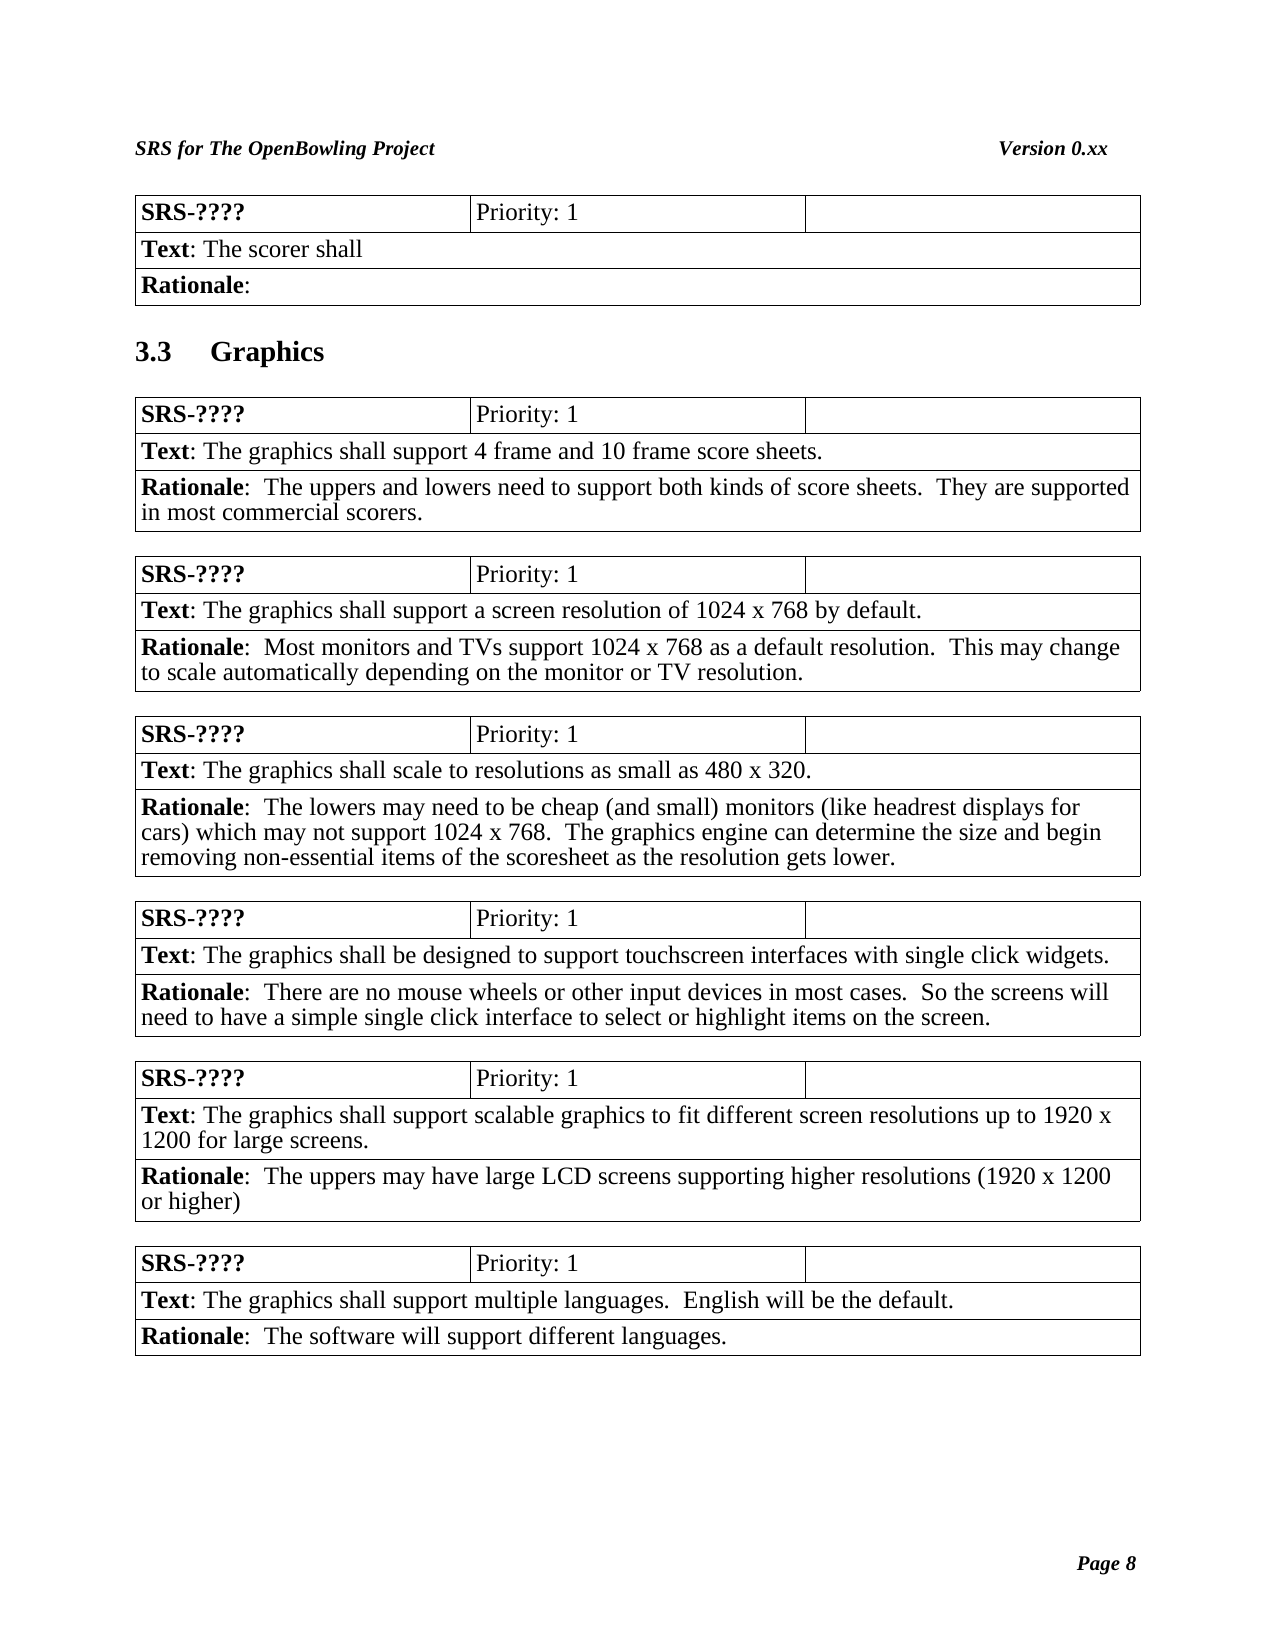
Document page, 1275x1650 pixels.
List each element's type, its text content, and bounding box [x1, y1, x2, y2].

table_header Priority: 1 [471, 196, 805, 232]
table_header SRS-???? [136, 717, 470, 753]
table_header SRS-???? [136, 1247, 470, 1282]
table_header [806, 717, 1140, 753]
subtitle Graphics [135, 334, 1140, 367]
table_cell Text: The graphics shall support multiple languages. English will be the default. [136, 1283, 1140, 1319]
table_cell Rationale: Most monitors and TVs support 1024 x 768 as a default resolution. This may change to scale automatically depending on the monitor or TV resolution. [136, 631, 1140, 691]
table_header Priority: 1 [471, 717, 805, 753]
table_cell Rationale: [136, 269, 1140, 305]
table_header Priority: 1 [471, 1247, 805, 1282]
table_header Priority: 1 [471, 1062, 805, 1097]
table_cell Text: The graphics shall support scalable graphics to fit different screen resolutions up to 1920 x 1200 for large screens. [136, 1099, 1140, 1159]
table_header SRS-???? [136, 1062, 470, 1097]
table_cell Text: The graphics shall scale to resolutions as small as 480 x 320. [136, 754, 1140, 789]
table_cell Text: The graphics shall be designed to support touchscreen interfaces with single click widgets. [136, 939, 1140, 974]
table_header [806, 1062, 1140, 1097]
table_cell Text: The graphics shall support 4 frame and 10 frame score sheets. [136, 434, 1140, 470]
table_header SRS-???? [136, 196, 470, 232]
table_cell Rationale: There are no mouse wheels or other input devices in most cases. So the screens will need to have a simple single click interface to select or highlight items on the screen. [136, 975, 1140, 1036]
table_header [806, 196, 1140, 232]
table_header SRS-???? [136, 398, 470, 433]
table_header SRS-???? [136, 557, 470, 593]
table_header Priority: 1 [471, 398, 805, 433]
table_header SRS-???? [136, 902, 470, 938]
table_header [806, 1247, 1140, 1282]
table_cell Rationale: The uppers may have large LCD screens supporting higher resolutions (1920 x 1200 or higher) [136, 1160, 1140, 1221]
table_header [806, 902, 1140, 938]
table_header [806, 398, 1140, 433]
table_cell Text: The graphics shall support a screen resolution of 1024 x 768 by default. [136, 594, 1140, 629]
table_cell Rationale: The software will support different languages. [136, 1320, 1140, 1355]
table_cell Rationale: The lowers may need to be cheap (and small) monitors (like headrest displays for cars) which may not support 1024 x 768. The graphics engine can determine the size and begin removing non-essential items of the scoresheet as the resolution gets lower. [136, 790, 1140, 876]
table_header Priority: 1 [471, 557, 805, 593]
table_header Priority: 1 [471, 902, 805, 938]
table_cell Rationale: The uppers and lowers need to support both kinds of score sheets. They are supported in most commercial scorers. [136, 471, 1140, 531]
table_cell Text: The scorer shall [136, 233, 1140, 268]
table_header [806, 557, 1140, 593]
